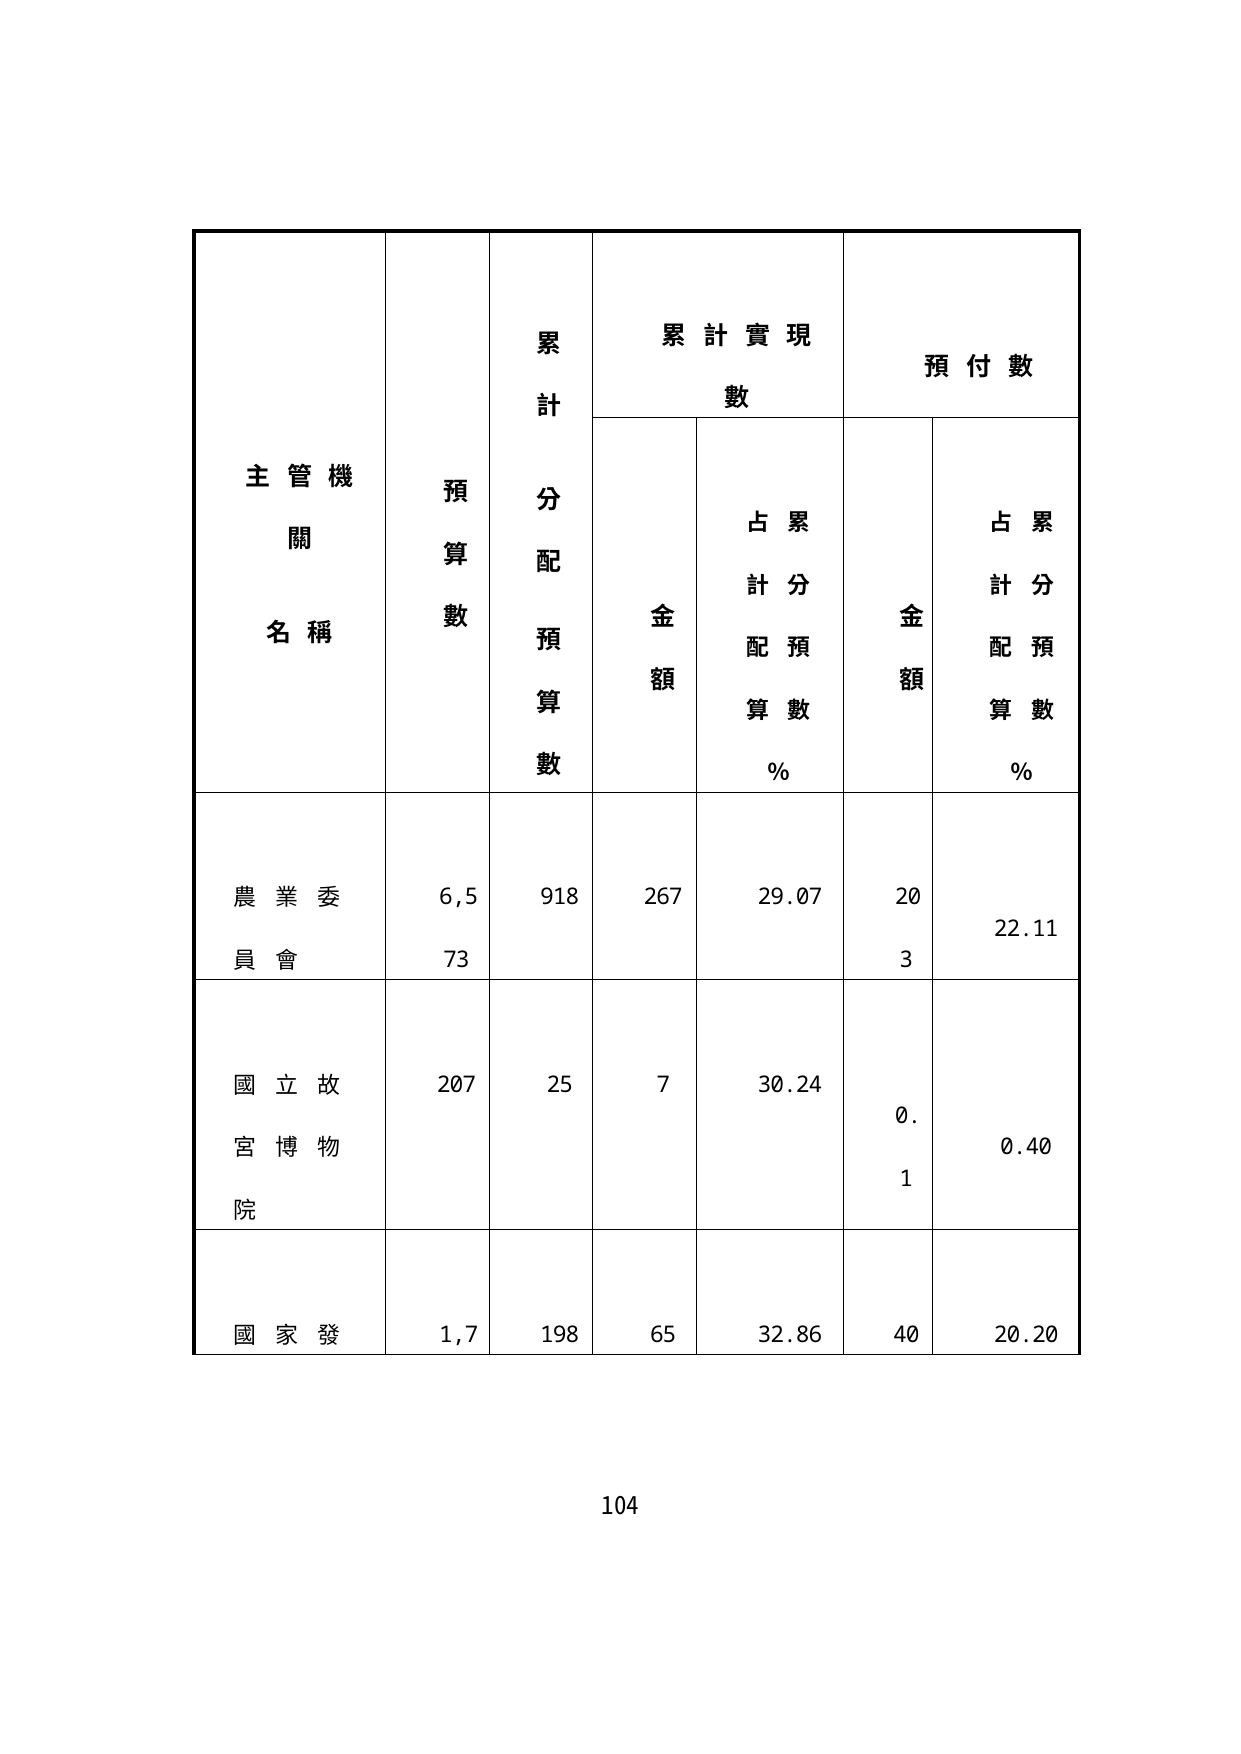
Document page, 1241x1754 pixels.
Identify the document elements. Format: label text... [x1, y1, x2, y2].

table_cell 6,573 [386, 793, 489, 979]
table_header 累計實現數 [593, 233, 843, 417]
table_cell 198 [490, 1230, 592, 1354]
table_cell 0.1 [844, 980, 932, 1229]
table_cell 1,7 [386, 1230, 489, 1354]
table_cell 29.07 [697, 793, 843, 979]
table_header 主管機關 名稱 [196, 233, 385, 792]
table_cell 國立故宮博物院 [196, 980, 385, 1229]
table_cell 占累計分配預算數％ [697, 418, 843, 792]
table_cell 207 [386, 980, 489, 1229]
table_cell 203 [844, 793, 932, 979]
table_cell 金額 [844, 418, 932, 792]
table_cell 0.40 [933, 980, 1078, 1229]
table_cell 40 [844, 1230, 932, 1354]
table_cell 22.11 [933, 793, 1078, 979]
table_cell 267 [593, 793, 696, 979]
table_header 預付數 [844, 233, 1078, 417]
table_cell 占累計分配預算數％ [933, 418, 1078, 792]
table_cell 30.24 [697, 980, 843, 1229]
table_cell 20.20 [933, 1230, 1078, 1354]
table_cell 32.86 [697, 1230, 843, 1354]
table_header 預算數 [386, 233, 489, 792]
table_cell 7 [593, 980, 696, 1229]
table_cell 65 [593, 1230, 696, 1354]
table_cell 918 [490, 793, 592, 979]
table_cell 國家發 [196, 1230, 385, 1354]
table_cell 農業委員會 [196, 793, 385, 979]
table_header 累計 分配 預算數 [490, 233, 592, 792]
table_cell 25 [490, 980, 592, 1229]
table_cell 金額 [593, 418, 696, 792]
